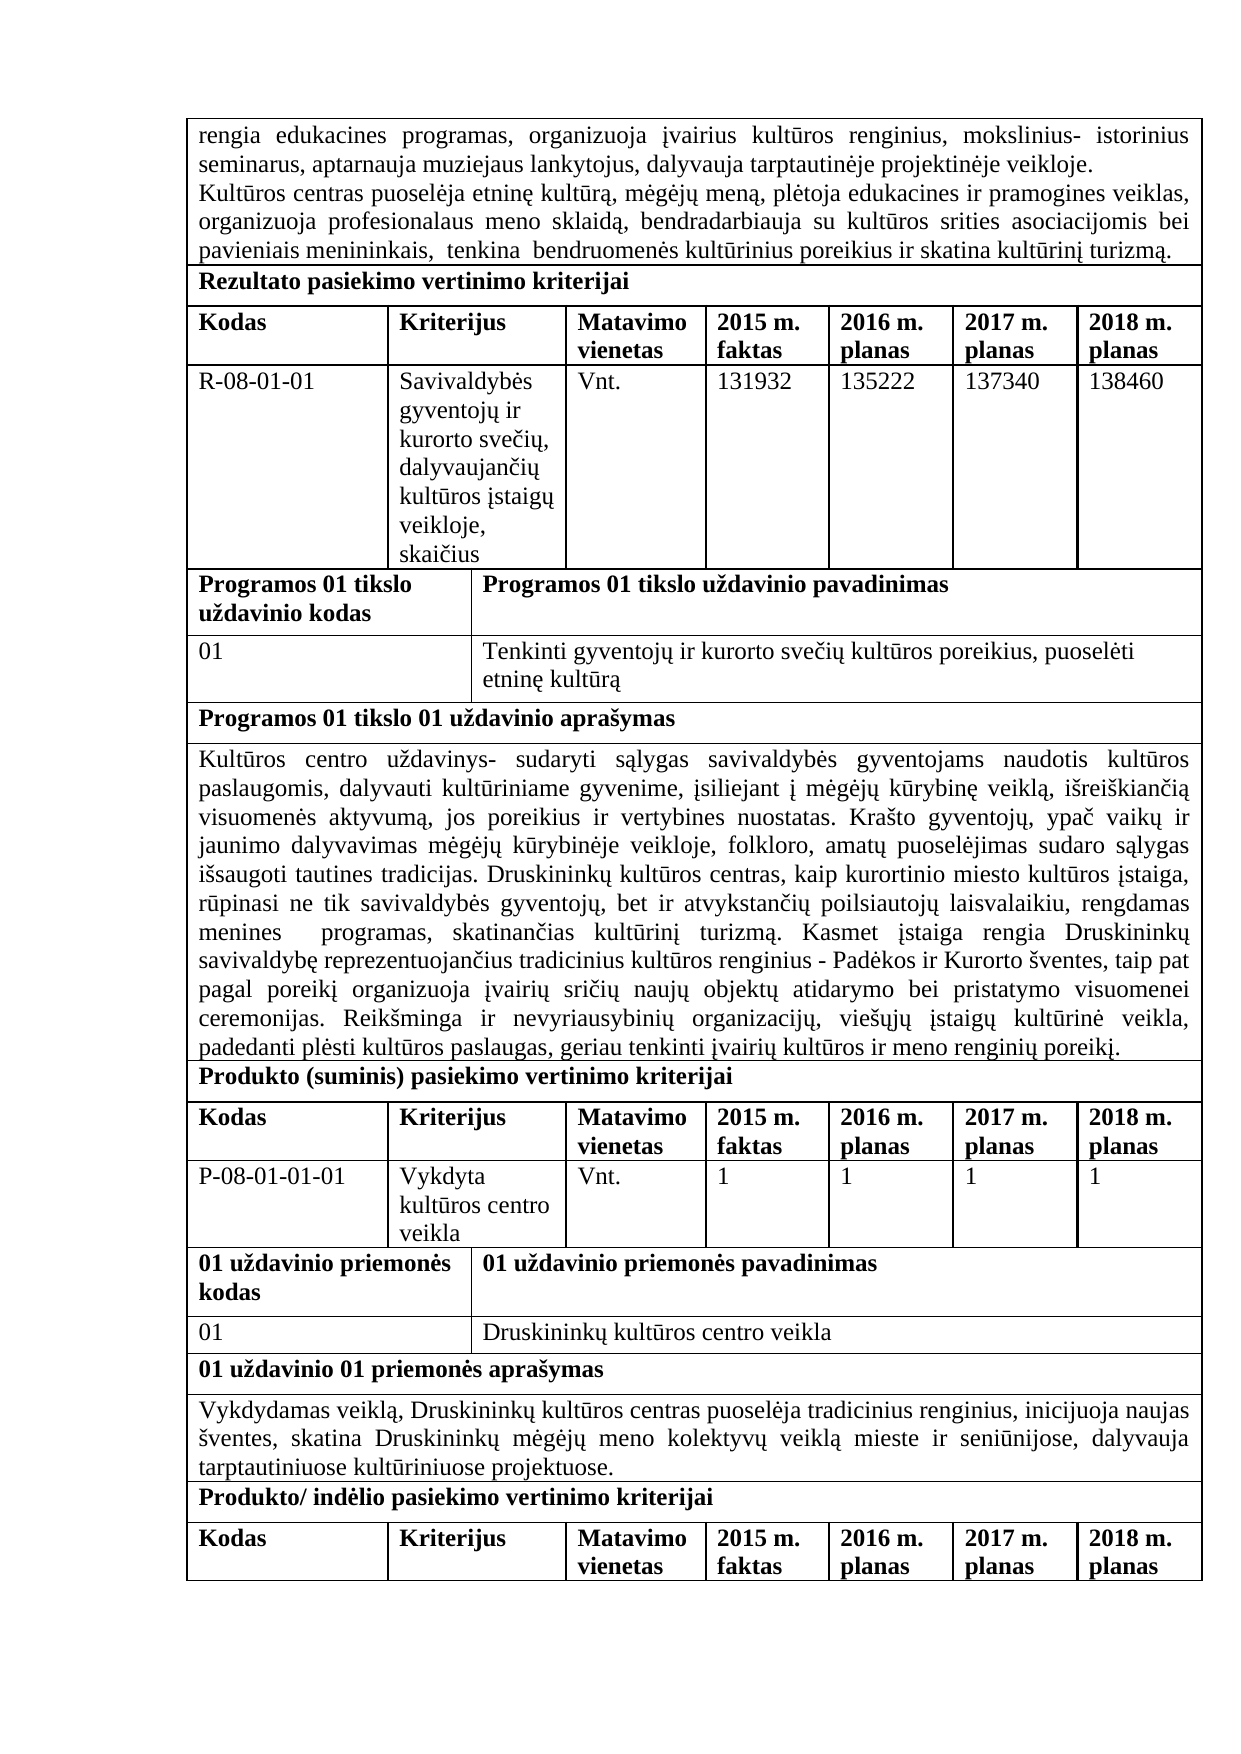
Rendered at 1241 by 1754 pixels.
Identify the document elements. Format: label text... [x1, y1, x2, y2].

table_cell Matavimo vienetas [567, 1523, 705, 1580]
table_cell Kriterijus [389, 307, 565, 364]
table_cell Savivaldybės gyventojų ir kurorto svečių, dalyvaujančių kultūros įstaigų veikloje, skaičius [389, 366, 565, 567]
table_cell Matavimo vienetas [567, 307, 705, 364]
table_cell Vnt. [567, 1161, 705, 1247]
table_cell 2018 m. planas [1079, 1103, 1201, 1160]
table_cell 2018 m. planas [1079, 1523, 1201, 1580]
table_cell Vykdyta kultūros centro veikla [389, 1161, 565, 1247]
table_cell Kodas [188, 307, 387, 364]
table_cell Programos 01 tikslo uždavinio kodas [188, 570, 471, 635]
table_cell 1 [954, 1161, 1076, 1247]
table_cell 137340 [954, 366, 1076, 567]
table_cell 2017 m. planas [954, 1523, 1076, 1580]
table_cell Programos 01 tikslo uždavinio pavadinimas [472, 570, 1201, 635]
table_cell 1 [707, 1161, 828, 1247]
table_cell 2016 m. planas [830, 1103, 952, 1160]
table_cell 1 [830, 1161, 952, 1247]
table_cell 2017 m. planas [954, 1103, 1076, 1160]
table_cell 2018 m. planas [1079, 307, 1201, 364]
table_cell Produkto (suminis) pasiekimo vertinimo kriterijai [188, 1061, 1201, 1101]
table_cell 2015 m. faktas [707, 1523, 828, 1580]
table_cell 2016 m. planas [830, 307, 952, 364]
table_cell 1 [1079, 1161, 1201, 1247]
table_cell Tenkinti gyventojų ir kurorto svečių kultūros poreikius, puoselėti etninę kultūrą [472, 636, 1201, 702]
table_cell Kriterijus [389, 1523, 565, 1580]
table_cell Programos 01 tikslo 01 uždavinio aprašymas [188, 703, 1201, 743]
table_cell 01 uždavinio 01 priemonės aprašymas [188, 1354, 1201, 1394]
table_cell 2015 m. faktas [707, 1103, 828, 1160]
table_cell P-08-01-01-01 [188, 1161, 387, 1247]
table_cell 2015 m. faktas [707, 307, 828, 364]
table_cell 01 uždavinio priemonės kodas [188, 1248, 471, 1316]
table_cell Vykdydamas veiklą, Druskininkų kultūros centras puoselėja tradicinius renginius, inicijuoja naujas šventes, skatina Druskininkų mėgėjų meno kolektyvų veiklą mieste ir seniūnijose, dalyvauja tarptautiniuose kultūriniuose projektuose. [188, 1395, 1201, 1481]
table_cell 01 [188, 1317, 471, 1353]
table_cell Rezultato pasiekimo vertinimo kriterijai [188, 266, 1201, 304]
table_cell R-08-01-01 [188, 366, 387, 567]
table_cell 01 [188, 636, 471, 702]
table_cell Kultūros centro uždavinys- sudaryti sąlygas savivaldybės gyventojams naudotis kultūros paslaugomis, dalyvauti kultūriniame gyvenime, įsiliejant į mėgėjų kūrybinę veiklą, išreiškiančią visuomenės aktyvumą, jos poreikius ir vertybines nuostatas. Krašto gyventojų, ypač vaikų ir jaunimo dalyvavimas mėgėjų kūrybinėje veikloje, folkloro, amatų puoselėjimas sudaro sąlygas išsaugoti tautines tradicijas. Druskininkų kultūros centras, kaip kurortinio miesto kultūros įstaiga, rūpinasi ne tik savivaldybės gyventojų, bet ir atvykstančių poilsiautojų laisvalaikiu, rengdamas menines programas, skatinančias kultūrinį turizmą. Kasmet įstaiga rengia Druskininkų savivaldybę reprezentuojančius tradicinius kultūros renginius - Padėkos ir Kurorto šventes, taip pat pagal poreikį organizuoja įvairių sričių naujų objektų atidarymo bei pristatymo visuomenei ceremonijas. Reikšminga ir nevyriausybinių organizacijų, viešųjų įstaigų kultūrinė veikla, padedanti plėsti kultūros paslaugas, geriau tenkinti įvairių kultūros ir meno renginių poreikį. [188, 744, 1201, 1060]
table_cell Druskininkų kultūros centro veikla [472, 1317, 1201, 1353]
table_cell Matavimo vienetas [567, 1103, 705, 1160]
table_cell 2017 m. planas [954, 307, 1076, 364]
table_cell 2016 m. planas [830, 1523, 952, 1580]
table_cell rengia edukacines programas, organizuoja įvairius kultūros renginius, mokslinius- istorinius seminarus, aptarnauja muziejaus lankytojus, dalyvauja tarptautinėje projektinėje veikloje. Kultūros centras puoselėja etninę kultūrą, mėgėjų meną, plėtoja edukacines ir pramogines veiklas, organizuoja profesionalaus meno sklaidą, bendradarbiauja su kultūros srities asociacijomis bei pavieniais menininkais, tenkina bendruomenės kultūrinius poreikius ir skatina kultūrinį turizmą. [188, 119, 1201, 264]
table_cell Kodas [188, 1523, 387, 1580]
table_cell Produkto/ indėlio pasiekimo vertinimo kriterijai [188, 1482, 1201, 1522]
table_cell Vnt. [567, 366, 705, 567]
table_cell 135222 [830, 366, 952, 567]
table_cell Kodas [188, 1103, 387, 1160]
table_cell 138460 [1079, 366, 1201, 567]
table_cell 131932 [707, 366, 828, 567]
table_cell Kriterijus [389, 1103, 565, 1160]
table_cell 01 uždavinio priemonės pavadinimas [472, 1248, 1201, 1316]
